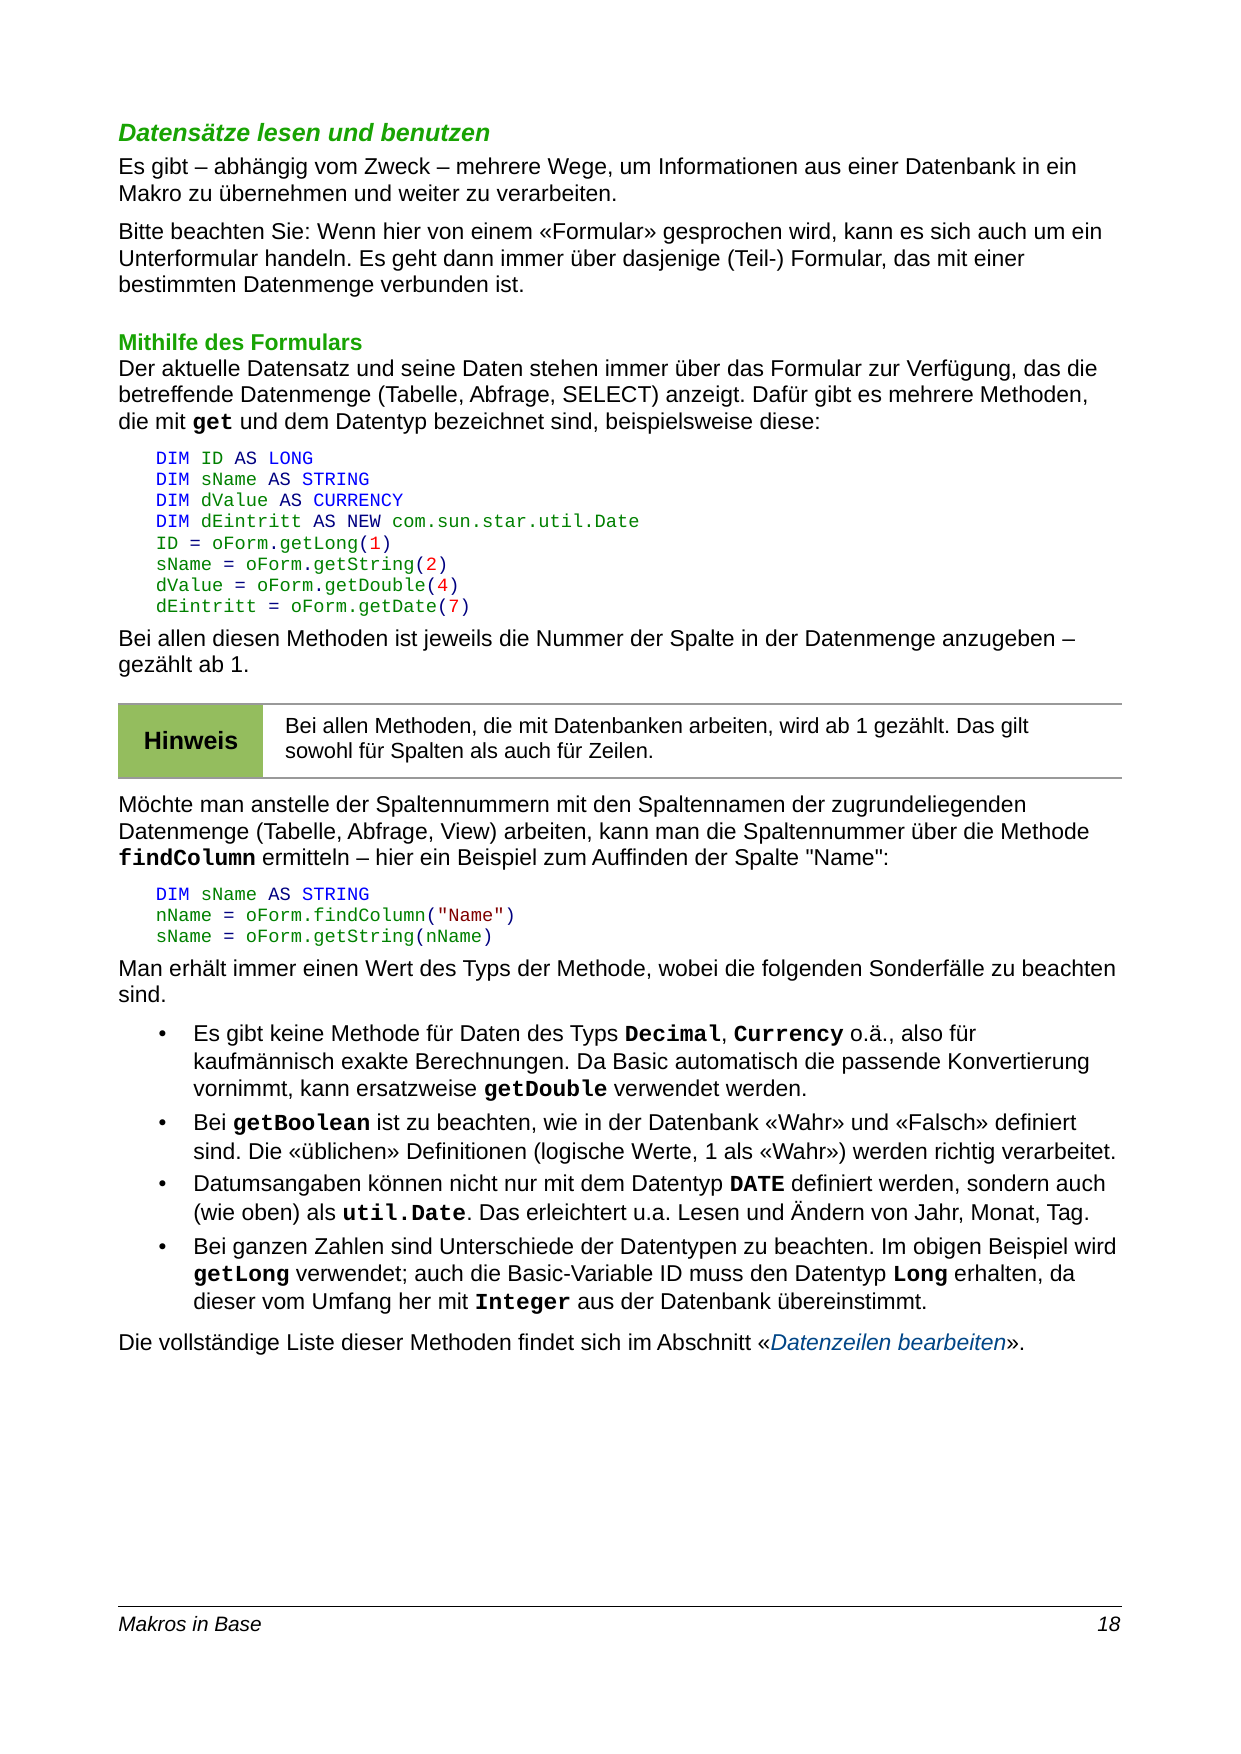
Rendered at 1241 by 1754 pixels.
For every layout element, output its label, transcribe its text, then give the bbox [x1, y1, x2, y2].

text Die vollständige Liste dieser Methoden findet sich im Abschnitt «Datenzeilen bearbeiten». [118, 1328, 1122, 1355]
text Möchte man anstelle der Spaltennummern mit den Spaltennamen der zugrundeliegenden Datenmenge (Tabelle, Abfrage, View) arbeiten, kann man die Spaltennummer über die Methode findColumn ermitteln – hier ein Beispiel zum Auffinden der Spalte "Name": [118, 791, 1122, 872]
list Bei ganzen Zahlen sind Unterschiede der Datentypen zu beachten. Im obigen Beispiel wird getLong verwendet; auch die Basic-Variable ID muss den Datentyp Long erhalten, da dieser vom Umfang her mit Integer aus der Datenbank übereinstimmt. [156, 1233, 1122, 1316]
text DIM dEintritt AS NEW com.sun.star.util.Date [156, 512, 1122, 533]
table_header Hinweis [118, 705, 263, 777]
text nName = oForm.findColumn("Name") [156, 906, 1122, 927]
text dValue = oForm.getDouble(4) [156, 576, 1122, 597]
list Bei getBoolean ist zu beachten, wie in der Datenbank «Wahr» und «Falsch» definiert sind. Die «üblichen» Definitionen (logische Werte, 1 als «Wahr») werden richtig verarbeitet. [156, 1109, 1122, 1164]
list Es gibt keine Methode für Daten des Typs Decimal, Currency o.ä., also für kaufmännisch exakte Berechnungen. Da Basic automatisch die passende Konvertierung vornimmt, kann ersatzweise getDouble verwendet werden. [156, 1020, 1122, 1103]
text DIM sName AS STRING [156, 885, 1122, 906]
text Der aktuelle Datensatz und seine Daten stehen immer über das Formular zur Verfügung, das die betreffende Datenmenge (Tabelle, Abfrage, SELECT) anzeigt. Dafür gibt es mehrere Methoden, die mit get und dem Datentyp bezeichnet sind, beispielsweise diese: [118, 355, 1122, 436]
text ID = oForm.getLong(1) [156, 533, 1122, 555]
text Bitte beachten Sie: Wenn hier von einem «Formular» gesprochen wird, kann es sich auch um ein Unterformular handeln. Es geht dann immer über dasjenige (Teil-) Formular, das mit einer bestimmten Datenmenge verbunden ist. [118, 218, 1122, 297]
text Man erhält immer einen Wert des Typs der Methode, wobei die folgenden Sonderfälle zu beachten sind. [118, 955, 1122, 1007]
subtitle Datensätze lesen und benutzen [118, 118, 1122, 147]
text DIM ID AS LONG [156, 448, 1122, 470]
text sName = oForm.getString(nName) [156, 927, 1122, 948]
text Es gibt – abhängig vom Zweck – mehrere Wege, um Informationen aus einer Datenbank in ein Makro zu übernehmen und weiter zu verarbeiten. [118, 153, 1122, 206]
text Bei allen diesen Methoden ist jeweils die Nummer der Spalte in der Datenmenge anzugeben – gezählt ab 1. [118, 625, 1122, 677]
table_header Bei allen Methoden, die mit Datenbanken arbeiten, wird ab 1 gezählt. Das gilt sowohl für Spalten als auch für Zeilen. [264, 705, 1122, 777]
subtitle Mithilfe des Formulars [118, 329, 1122, 355]
text DIM dValue AS CURRENCY [156, 491, 1122, 512]
text DIM sName AS STRING [156, 470, 1122, 491]
list Datumsangaben können nicht nur mit dem Datentyp DATE definiert werden, sondern auch (wie oben) als util.Date. Das erleichtert u.a. Lesen und Ändern von Jahr, Monat, Tag. [156, 1170, 1122, 1227]
text dEintritt = oForm.getDate(7) [156, 597, 1122, 618]
text sName = oForm.getString(2) [156, 555, 1122, 576]
